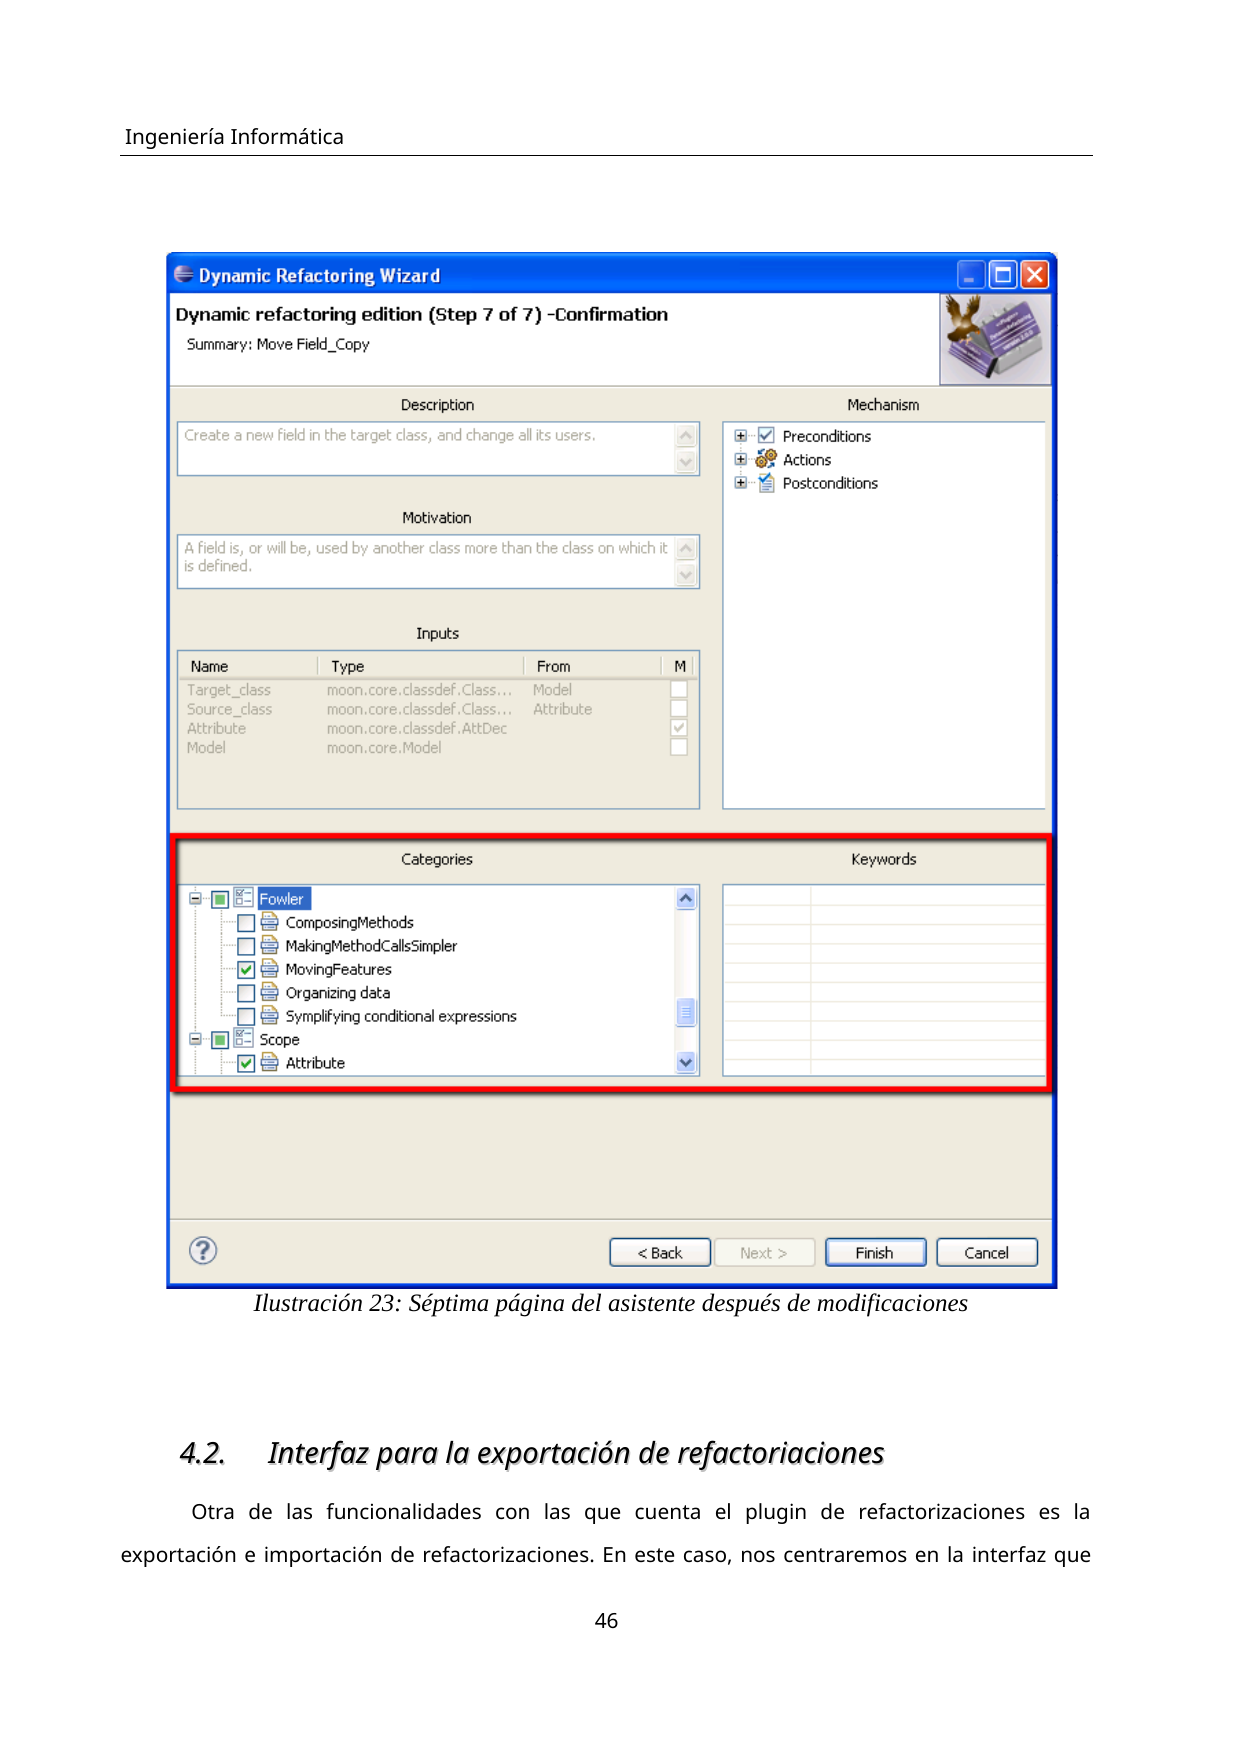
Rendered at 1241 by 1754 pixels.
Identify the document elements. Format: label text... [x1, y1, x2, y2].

text Otra de las funcionalidades con las que cuenta el plugin de refactorizaciones es la exportación e importación de refactorizaciones. En este caso, nos centraremos en la interfaz que [120, 1497, 1093, 1568]
subtitle Interfaz para la exportación de refactoriaciones [179, 1433, 1093, 1472]
text Ilustración 23: Séptima página del asistente después de modificaciones [166, 1289, 1058, 1317]
picture [166, 252, 1058, 1289]
